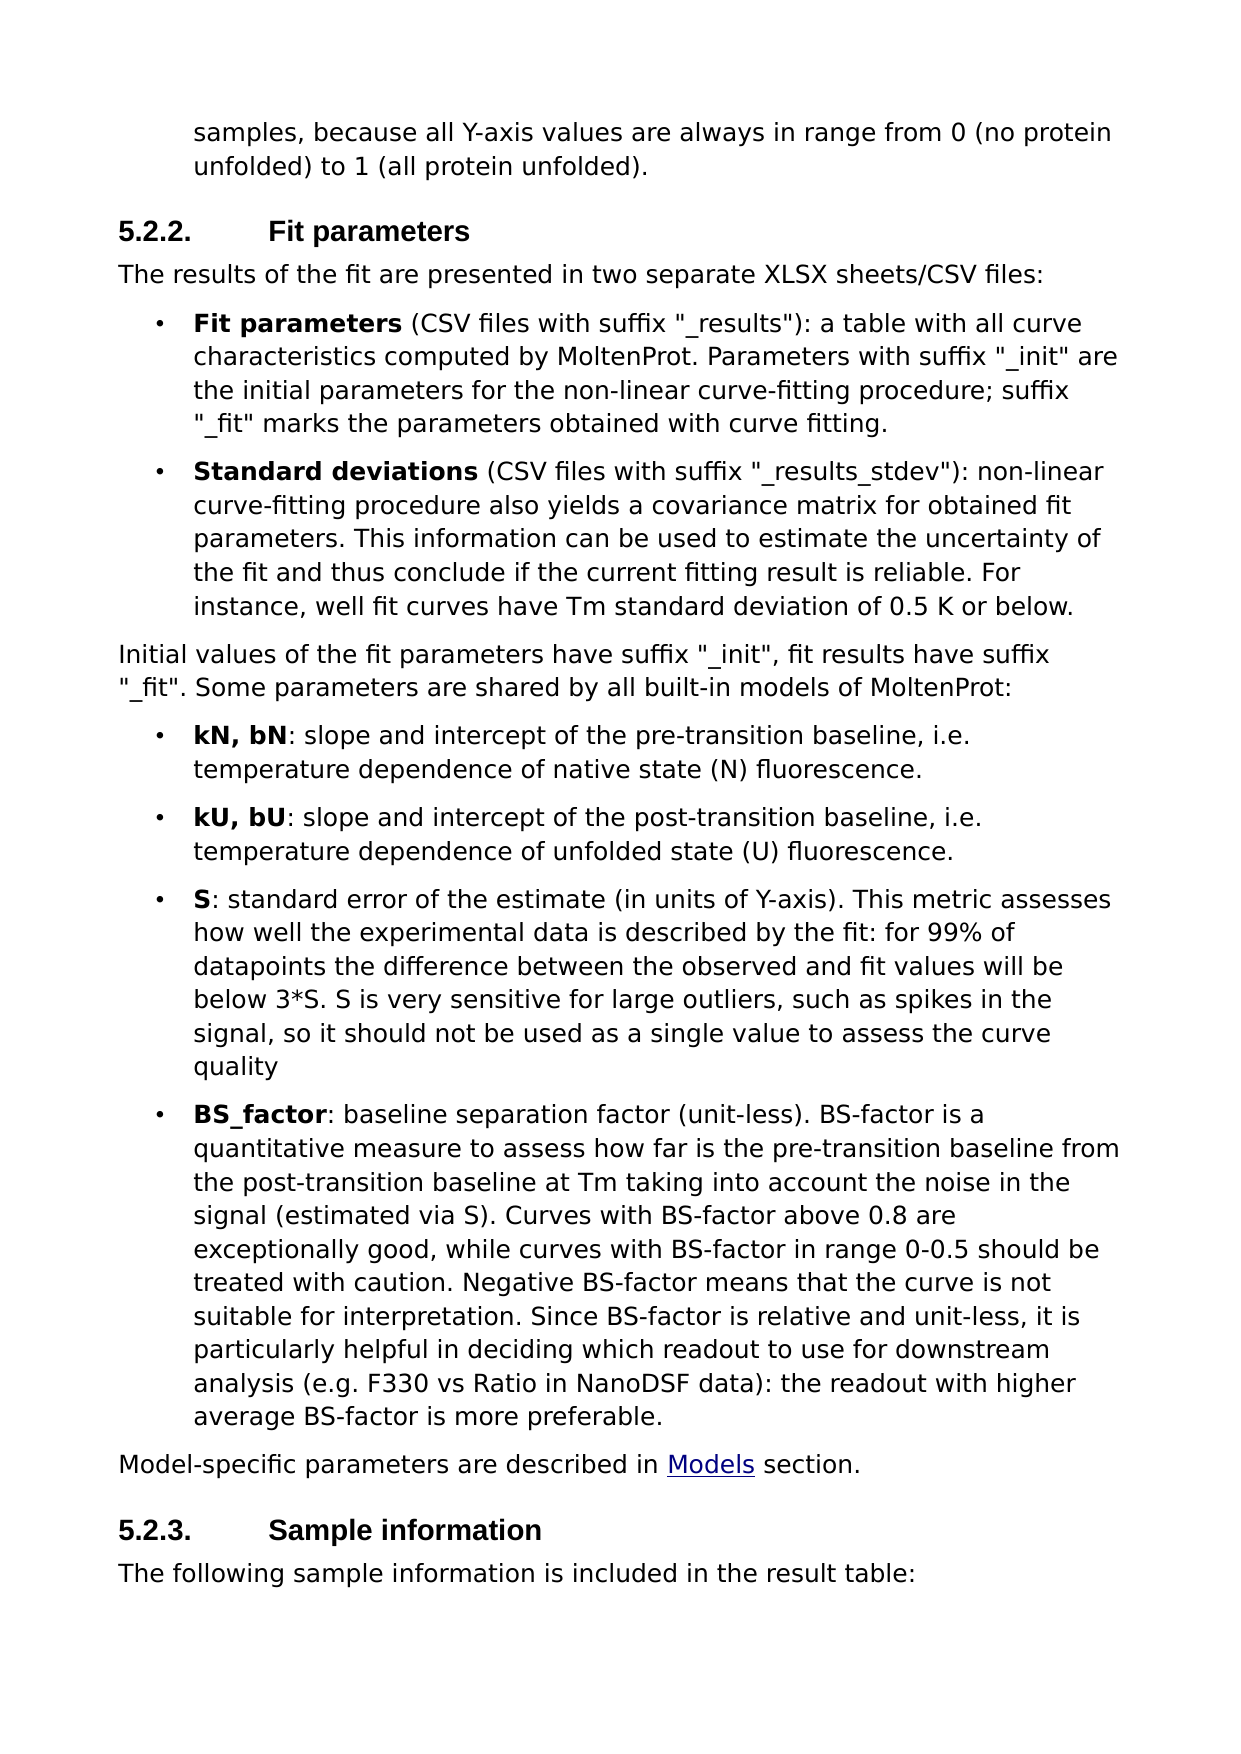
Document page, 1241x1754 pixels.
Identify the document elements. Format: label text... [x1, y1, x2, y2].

text Model-specific parameters are described in Models section. [118, 1451, 1122, 1480]
text The results of the fit are presented in two separate XLSX sheets/CSV files: [118, 261, 1122, 290]
list S: standard error of the estimate (in units of Y-axis). This metric assesses how well the experimental data is described by the fit: for 99% of datapoints the difference between the observed and fit values will be below 3*S. S is very sensitive for large outliers, such as spikes in the signal, so it should not be used as a single value to assess the curve quality [156, 885, 1122, 1082]
list kN, bN: slope and intercept of the pre-transition baseline, i.e. temperature dependence of native state (N) fluorescence. [156, 721, 1122, 784]
list Standard deviations (CSV files with suffix "_results_stdev"): non-linear curve-fitting procedure also yields a covariance matrix for obtained fit parameters. This information can be used to estimate the uncertainty of the fit and thus conclude if the current fitting result is reliable. For instance, well fit curves have Tm standard deviation of 0.5 K or below. [156, 457, 1122, 621]
text The following sample information is included in the result table: [118, 1559, 1122, 1589]
list BS_factor: baseline separation factor (unit-less). BS-factor is a quantitative measure to assess how far is the pre-transition baseline from the post-transition baseline at Tm taking into account the noise in the signal (estimated via S). Curves with BS-factor above 0.8 are exceptionally good, while curves with BS-factor in range 0-0.5 should be treated with caution. Negative BS-factor means that the curve is not suitable for interpretation. Since BS-factor is relative and unit-less, it is particularly helpful in deciding which readout to use for downstream analysis (e.g. F330 vs Ratio in NanoDSF data): the readout with higher average BS-factor is more preferable. [156, 1101, 1122, 1432]
text Initial values of the fit parameters have suffix "_init", fit results have suffix "_fit". Some parameters are shared by all built-in models of MoltenProt: [118, 640, 1122, 702]
list kU, bU: slope and intercept of the post-transition baseline, i.e. temperature dependence of unfolded state (U) fluorescence. [156, 803, 1122, 866]
subtitle Sample information [118, 1513, 1122, 1547]
list samples, because all Y-axis values are always in range from 0 (no protein unfolded) to 1 (all protein unfolded). [156, 118, 1122, 181]
subtitle Fit parameters [118, 214, 1122, 248]
list Fit parameters (CSV files with suffix "_results"): a table with all curve characteristics computed by MoltenProt. Parameters with suffix "_init" are the initial parameters for the non-linear curve-fitting procedure; suffix "_fit" marks the parameters obtained with curve fitting. [156, 309, 1122, 438]
